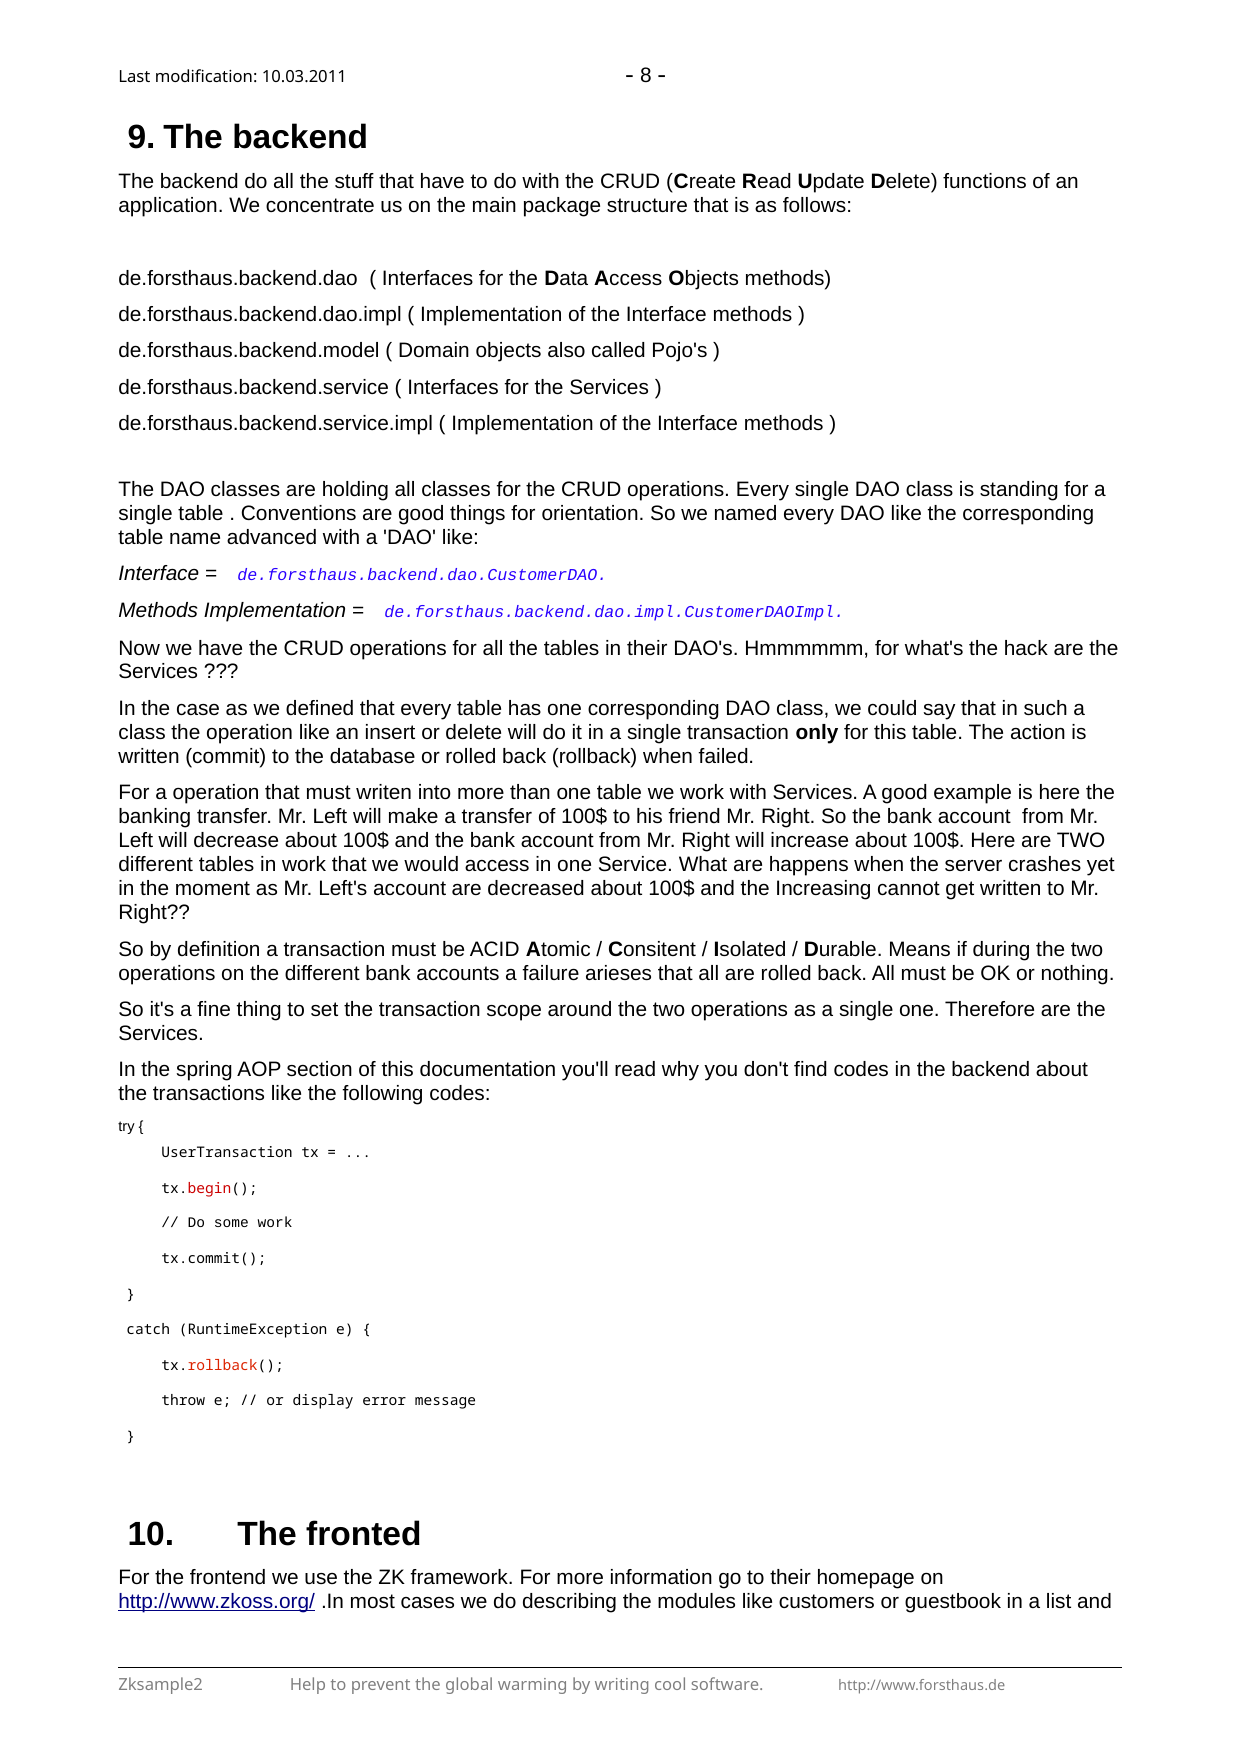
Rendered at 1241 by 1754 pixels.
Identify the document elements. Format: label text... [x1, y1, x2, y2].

text tx.commit(); [126, 1248, 1114, 1268]
text Interface = de.forsthaus.backend.dao.CustomerDAO. [118, 561, 1122, 586]
text de.forsthaus.backend.service ( Interfaces for the Services ) [118, 375, 1122, 399]
subtitle The backend [118, 117, 1122, 156]
text throw e; // or display error message [126, 1390, 1114, 1410]
text The backend do all the stuff that have to do with the CRUD (Create Read Update Delete) functions of an application. We concentrate us on the main package structure that is as follows: [118, 168, 1122, 216]
text The DAO classes are holding all classes for the CRUD operations. Every single DAO class is standing for a single table . Conventions are good things for orientation. So we named every DAO like the corresponding table name advanced with a 'DAO' like: [118, 477, 1122, 549]
text de.forsthaus.backend.dao.impl ( Implementation of the Interface methods ) [118, 302, 1122, 326]
subtitle The fronted [118, 1514, 1122, 1553]
text For the frontend we use the ZK framework. For more information go to their homepage on http://www.zkoss.org/ .In most cases we do describing the modules like customers or guestbook in a list and [118, 1565, 1122, 1613]
text de.forsthaus.backend.dao ( Interfaces for the Data Access Objects methods) [118, 265, 1122, 289]
text } [126, 1426, 1114, 1446]
text For a operation that must writen into more than one table we work with Services. A good example is here the banking transfer. Mr. Left will make a transfer of 100$ to his friend Mr. Right. So the bank account from Mr. Left will decrease about 100$ and the bank account from Mr. Right will increase about 100$. Here are TWO different tables in work that we would access in one Service. What are happens when the server crashes yet in the moment as Mr. Left's account are decreased about 100$ and the Increasing cannot get written to Mr. Right?? [118, 780, 1122, 924]
text // Do some work [126, 1213, 1114, 1232]
text de.forsthaus.backend.service.impl ( Implementation of the Interface methods ) [118, 411, 1122, 435]
text tx.begin(); [126, 1178, 1114, 1198]
text tx.rollback(); [126, 1354, 1114, 1374]
text try { [118, 1118, 1122, 1134]
text In the spring AOP section of this documentation you'll read why you don't find codes in the backend about the transactions like the following codes: [118, 1057, 1122, 1105]
text Methods Implementation = de.forsthaus.backend.dao.impl.CustomerDAOImpl. [118, 598, 1122, 623]
text Now we have the CRUD operations for all the tables in their DAO's. Hmmmmmm, for what's the hack are the Services ??? [118, 635, 1122, 683]
text So by definition a transaction must be ACID Atomic / Consitent / Isolated / Durable. Means if during the two operations on the different bank accounts a failure arieses that all are rolled back. All must be OK or nothing. [118, 936, 1122, 984]
text } [126, 1283, 1114, 1303]
text catch (RuntimeException e) { [126, 1319, 1114, 1339]
text de.forsthaus.backend.model ( Domain objects also called Pojo's ) [118, 338, 1122, 362]
text In the case as we defined that every table has one corresponding DAO class, we could say that in such a class the operation like an insert or delete will do it in a single transaction only for this table. The action is written (commit) to the database or rolled back (rollback) when failed. [118, 696, 1122, 768]
text UserTransaction tx = ... [126, 1142, 1114, 1162]
text So it's a fine thing to set the transaction scope around the two operations as a single one. Therefore are the Services. [118, 997, 1122, 1045]
